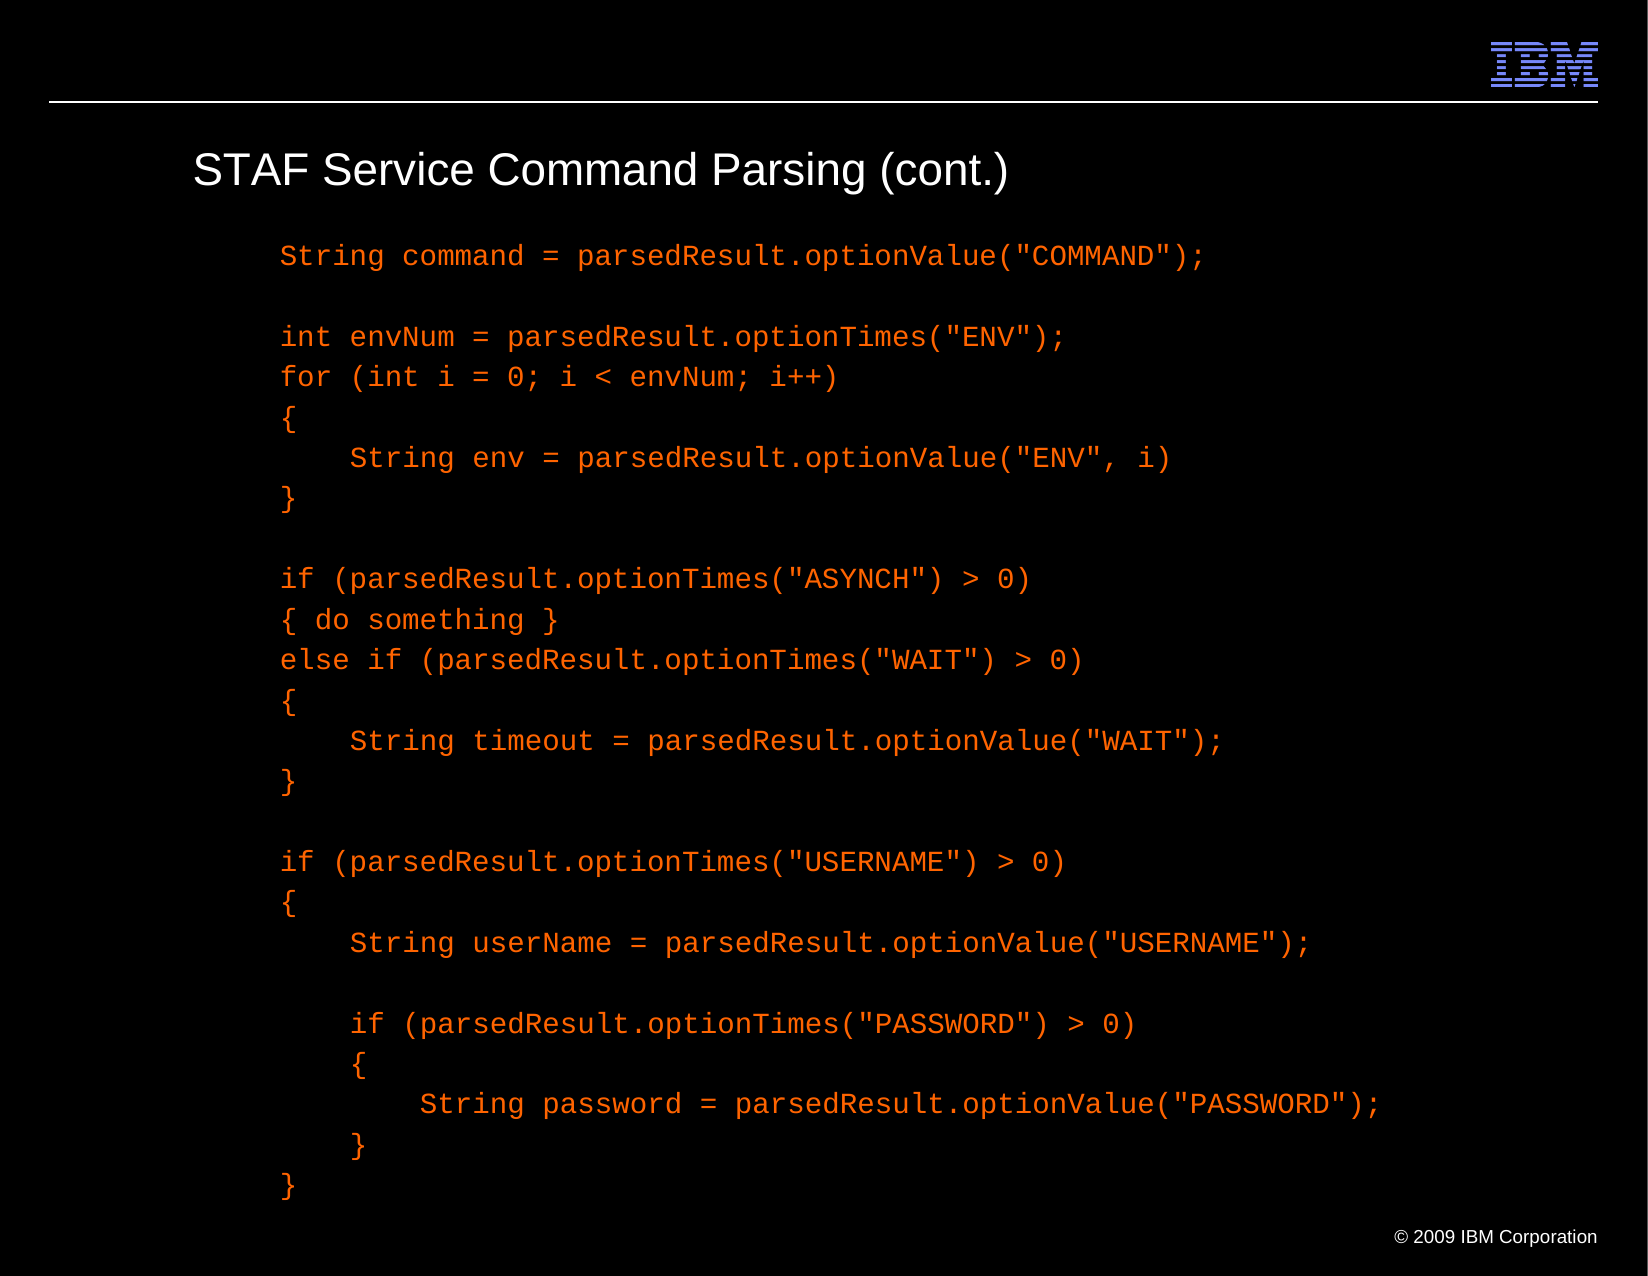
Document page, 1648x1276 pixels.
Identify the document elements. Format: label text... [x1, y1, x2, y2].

picture [1491, 42, 1598, 87]
text_box String command = parsedResult.optionValue("COMMAND"); int envNum = parsedResult.optionTimes("ENV"); for (int i = 0; i < envNum; i++) { String env = parsedResult.optionValue("ENV", i) } if (parsedResult.optionTimes("ASYNCH") > 0) { do something } else if (parsedResult.optionTimes("WAIT") > 0) { String timeout = parsedResult.optionValue("WAIT"); } if (parsedResult.optionTimes("USERNAME") > 0) { String userName = parsedResult.optionValue("USERNAME"); if (parsedResult.optionTimes("PASSWORD") > 0) { String password = parsedResult.optionValue("PASSWORD"); } } [219, 236, 1641, 1276]
title STAF Service Command Parsing (cont.) [175, 137, 1648, 231]
